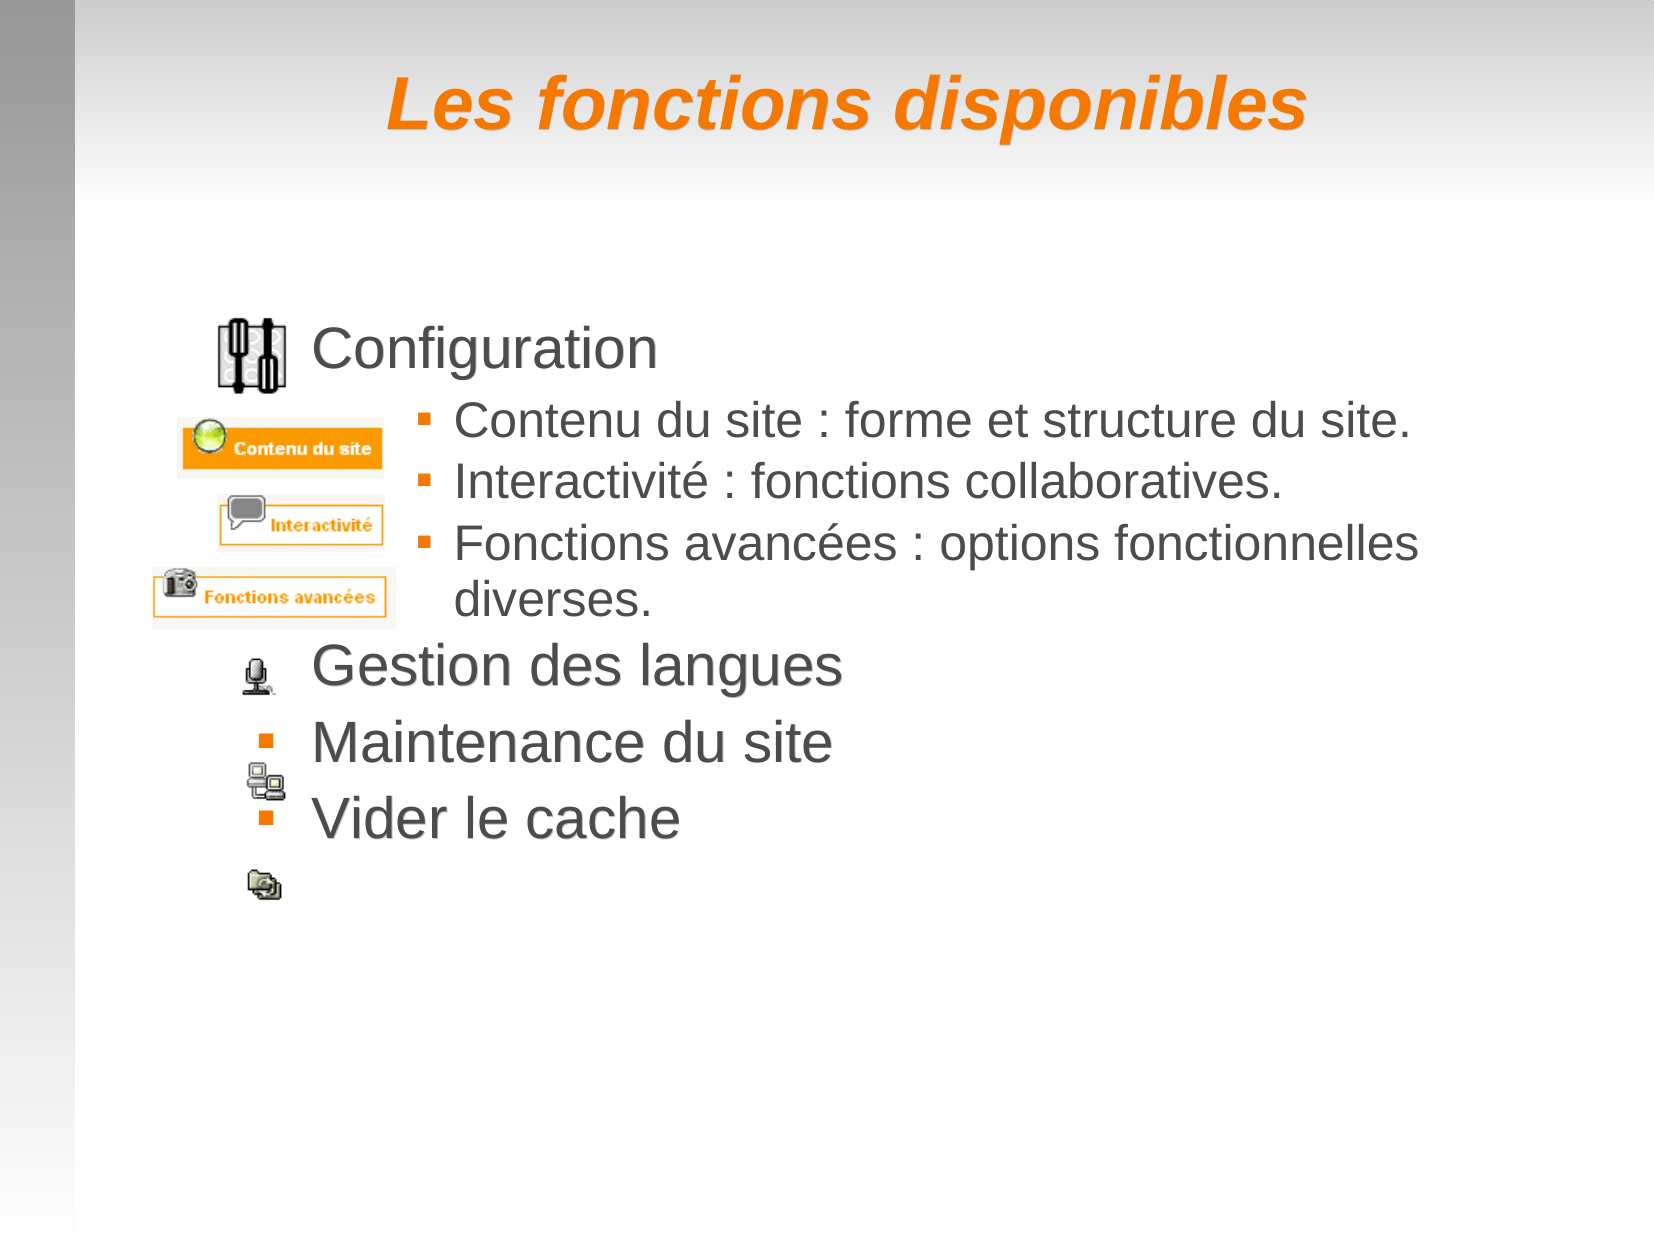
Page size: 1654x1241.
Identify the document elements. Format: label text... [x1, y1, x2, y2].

picture [152, 567, 396, 629]
picture [232, 651, 284, 703]
list Configuration Contenu du site : forme et structure du site. Interactivité : fonctions collaboratives. Fonctions avancées : options fonctionnelles diverses. Gestion des langues Maintenance du site Vider le cache [241, 315, 1622, 1097]
picture [217, 494, 385, 552]
picture [198, 309, 305, 397]
picture [237, 862, 288, 908]
picture [233, 750, 292, 808]
picture [177, 417, 384, 479]
title Les fonctions disponibles [142, 0, 1555, 208]
